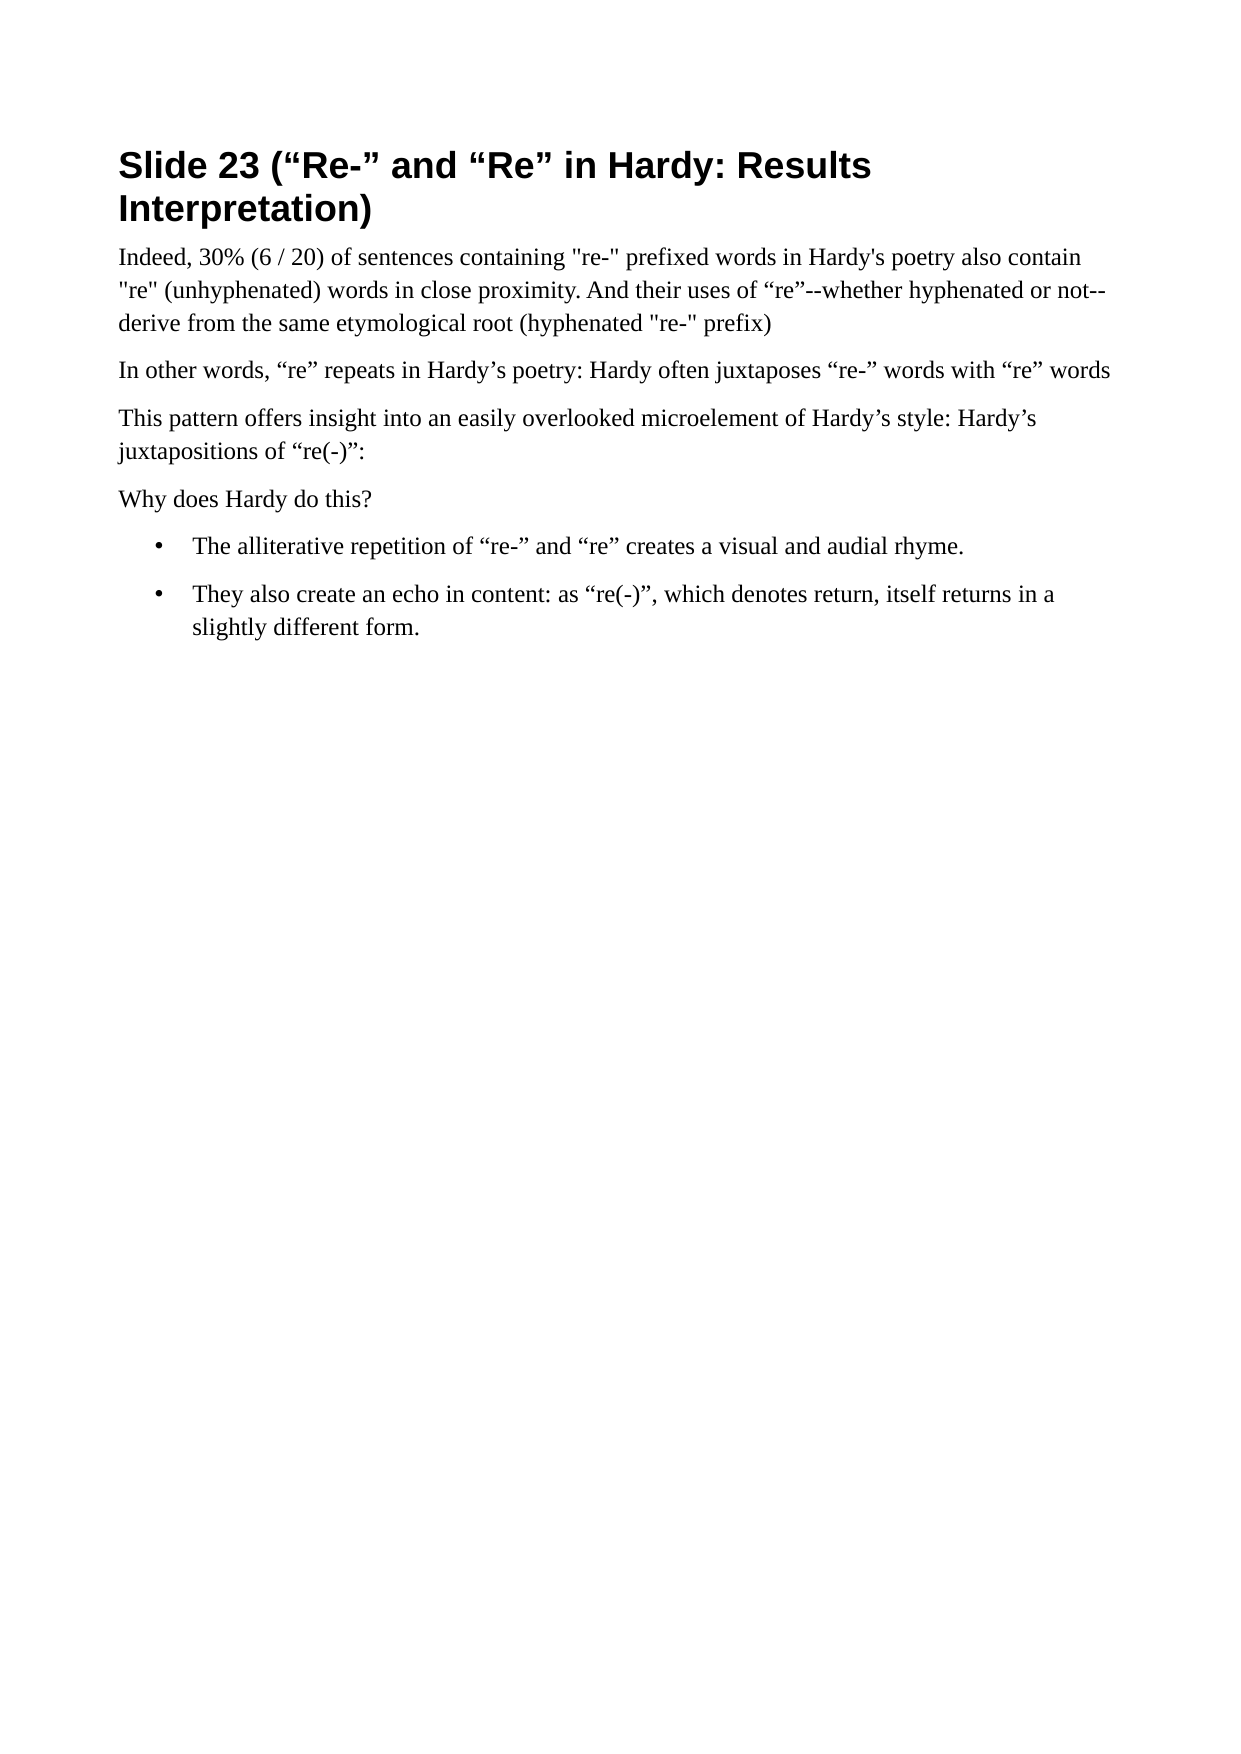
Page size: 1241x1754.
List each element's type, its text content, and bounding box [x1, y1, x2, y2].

text This pattern offers insight into an easily overlooked microelement of Hardy’s style: Hardy’s juxtapositions of “re(-)”: [118, 403, 1122, 465]
text Why does Hardy do this? [118, 484, 1122, 512]
list They also create an echo in content: as “re(-)”, which denotes return, itself returns in a slightly different form. [154, 579, 1122, 641]
subtitle Slide 23 (“Re-” and “Re” in Hardy: Results Interpretation) [118, 143, 1122, 229]
text In other words, “re” repeats in Hardy’s poetry: Hardy often juxtaposes “re-” words with “re” words [118, 356, 1122, 384]
list The alliterative repetition of “re-” and “re” creates a visual and audial rhyme. [154, 531, 1122, 560]
text Indeed, 30% (6 / 20) of sentences containing "re-" prefixed words in Hardy's poetry also contain "re" (unhyphenated) words in close proximity. And their uses of “re”--whether hyphenated or not-- derive from the same etymological root (hyphenated "re-" prefix) [118, 242, 1122, 337]
